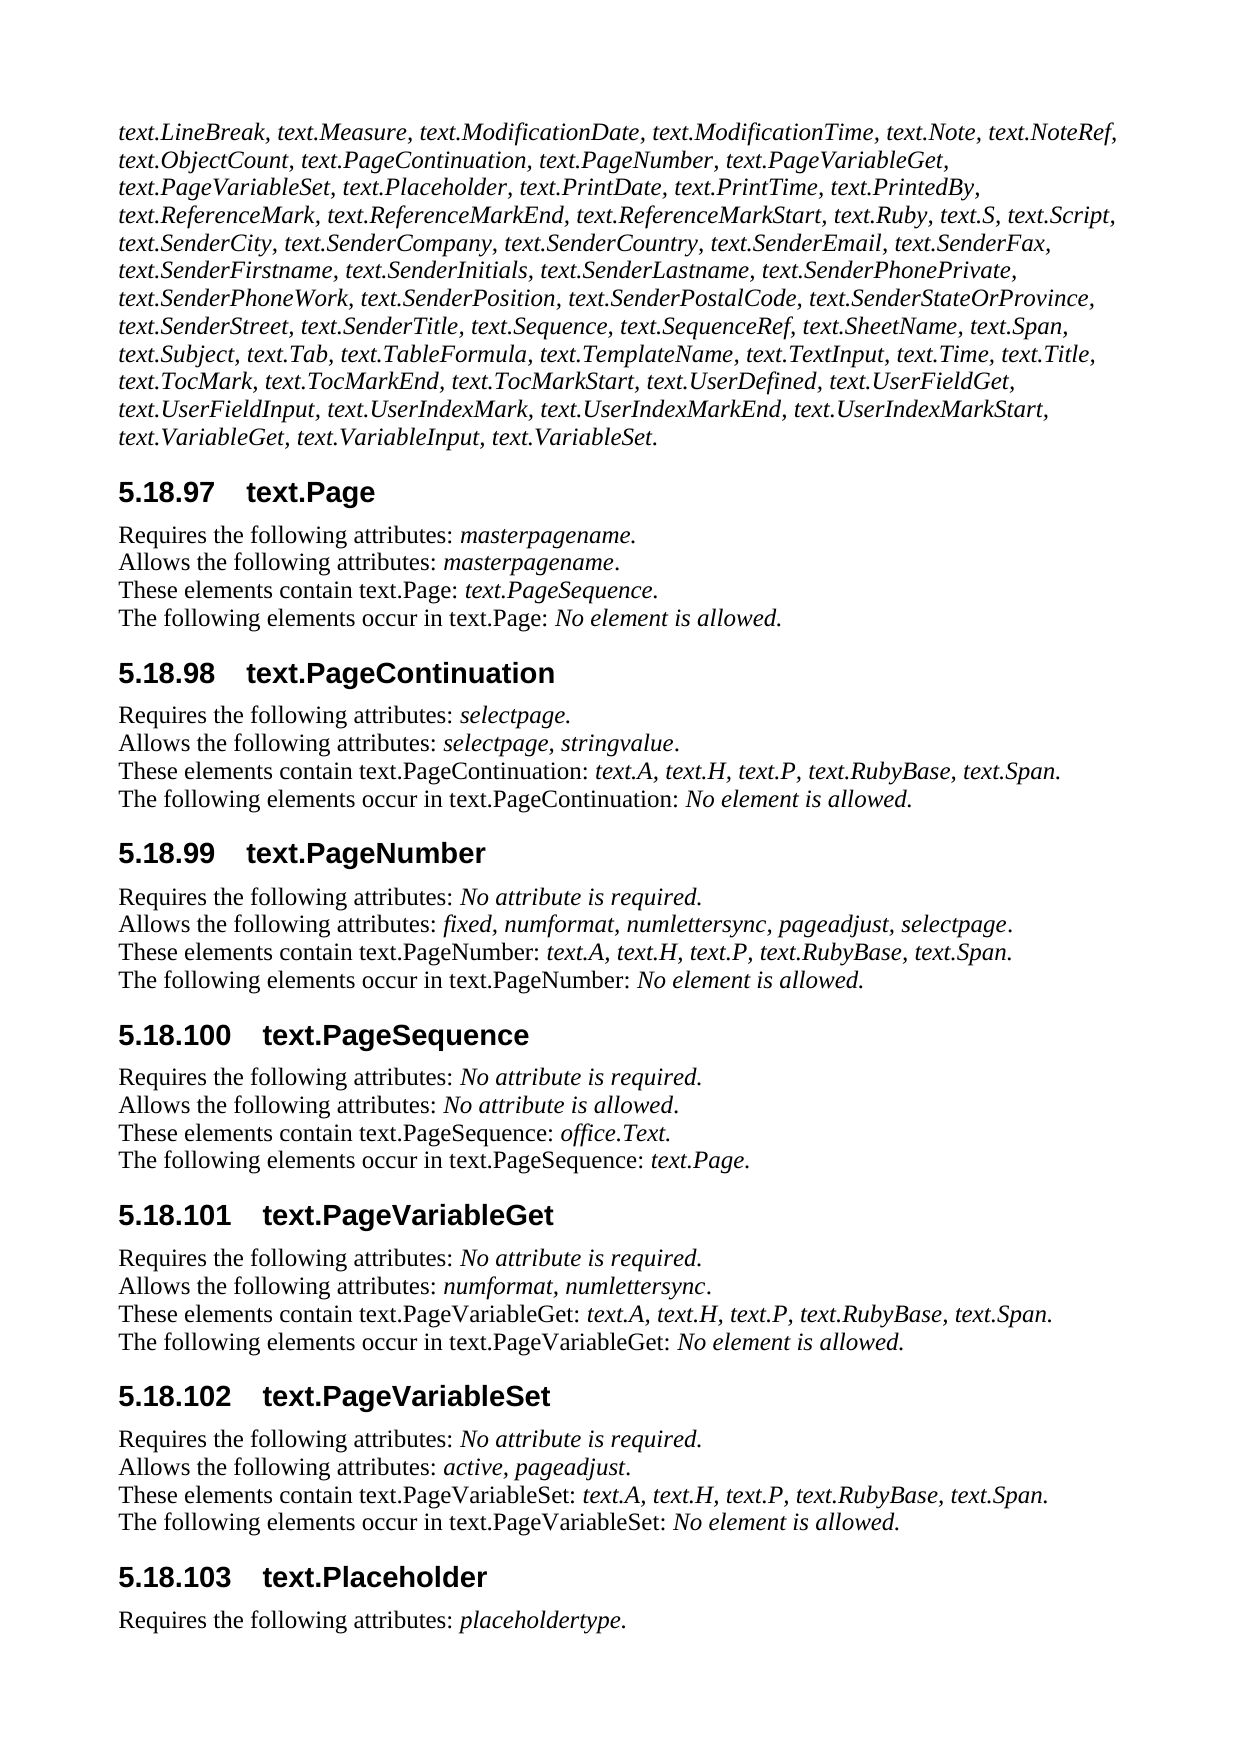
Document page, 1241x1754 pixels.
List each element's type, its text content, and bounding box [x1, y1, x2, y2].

text Allows the following attributes: selectpage, stringvalue. [118, 729, 1122, 757]
text Requires the following attributes: placeholdertype. [118, 1606, 1122, 1634]
text These elements contain text.PageSequence: office.Text. [118, 1119, 1122, 1147]
text Allows the following attributes: active, pageadjust. [118, 1453, 1122, 1481]
text Requires the following attributes: selectpage. [118, 702, 1122, 729]
text Allows the following attributes: No attribute is allowed. [118, 1091, 1122, 1119]
text The following elements occur in text.PageNumber: No element is allowed. [118, 966, 1122, 993]
subtitle text.PageSequence [118, 1018, 1122, 1051]
text These elements contain text.PageVariableGet: text.A, text.H, text.P, text.RubyBase, text.Span. [118, 1300, 1122, 1328]
text Requires the following attributes: No attribute is required. [118, 1425, 1122, 1453]
text The following elements occur in text.PageVariableGet: No element is allowed. [118, 1328, 1122, 1355]
subtitle text.PageNumber [118, 837, 1122, 870]
text The following elements occur in text.PageContinuation: No element is allowed. [118, 785, 1122, 812]
subtitle text.PageVariableGet [118, 1199, 1122, 1232]
text Requires the following attributes: No attribute is required. [118, 883, 1122, 910]
text Requires the following attributes: No attribute is required. [118, 1244, 1122, 1272]
text Allows the following attributes: numformat, numlettersync. [118, 1272, 1122, 1300]
text The following elements occur in text.PageSequence: text.Page. [118, 1147, 1122, 1174]
text These elements contain text.PageVariableSet: text.A, text.H, text.P, text.RubyBase, text.Span. [118, 1481, 1122, 1508]
subtitle text.PageContinuation [118, 657, 1122, 689]
text The following elements occur in text.PageVariableSet: No element is allowed. [118, 1508, 1122, 1536]
subtitle text.Page [118, 476, 1122, 508]
text Requires the following attributes: masterpagename. [118, 521, 1122, 548]
text Requires the following attributes: No attribute is required. [118, 1063, 1122, 1091]
text These elements contain text.PageNumber: text.A, text.H, text.P, text.RubyBase, text.Span. [118, 938, 1122, 966]
text text.LineBreak, text.Measure, text.ModificationDate, text.ModificationTime, text.Note, text.NoteRef, text.ObjectCount, text.PageContinuation, text.PageNumber, text.PageVariableGet, text.PageVariableSet, text.Placeholder, text.PrintDate, text.PrintTime, text.PrintedBy, text.ReferenceMark, text.ReferenceMarkEnd, text.ReferenceMarkStart, text.Ruby, text.S, text.Script, text.SenderCity, text.SenderCompany, text.SenderCountry, text.SenderEmail, text.SenderFax, text.SenderFirstname, text.SenderInitials, text.SenderLastname, text.SenderPhonePrivate, text.SenderPhoneWork, text.SenderPosition, text.SenderPostalCode, text.SenderStateOrProvince, text.SenderStreet, text.SenderTitle, text.Sequence, text.SequenceRef, text.SheetName, text.Span, text.Subject, text.Tab, text.TableFormula, text.TemplateName, text.TextInput, text.Time, text.Title, text.TocMark, text.TocMarkEnd, text.TocMarkStart, text.UserDefined, text.UserFieldGet, text.UserFieldInput, text.UserIndexMark, text.UserIndexMarkEnd, text.UserIndexMarkStart, text.VariableGet, text.VariableInput, text.VariableSet. [118, 118, 1122, 451]
text These elements contain text.Page: text.PageSequence. [118, 576, 1122, 604]
subtitle text.Placeholder [118, 1561, 1122, 1594]
text Allows the following attributes: masterpagename. [118, 548, 1122, 576]
text These elements contain text.PageContinuation: text.A, text.H, text.P, text.RubyBase, text.Span. [118, 757, 1122, 785]
text Allows the following attributes: fixed, numformat, numlettersync, pageadjust, selectpage. [118, 910, 1122, 938]
text The following elements occur in text.Page: No element is allowed. [118, 604, 1122, 632]
subtitle text.PageVariableSet [118, 1380, 1122, 1413]
